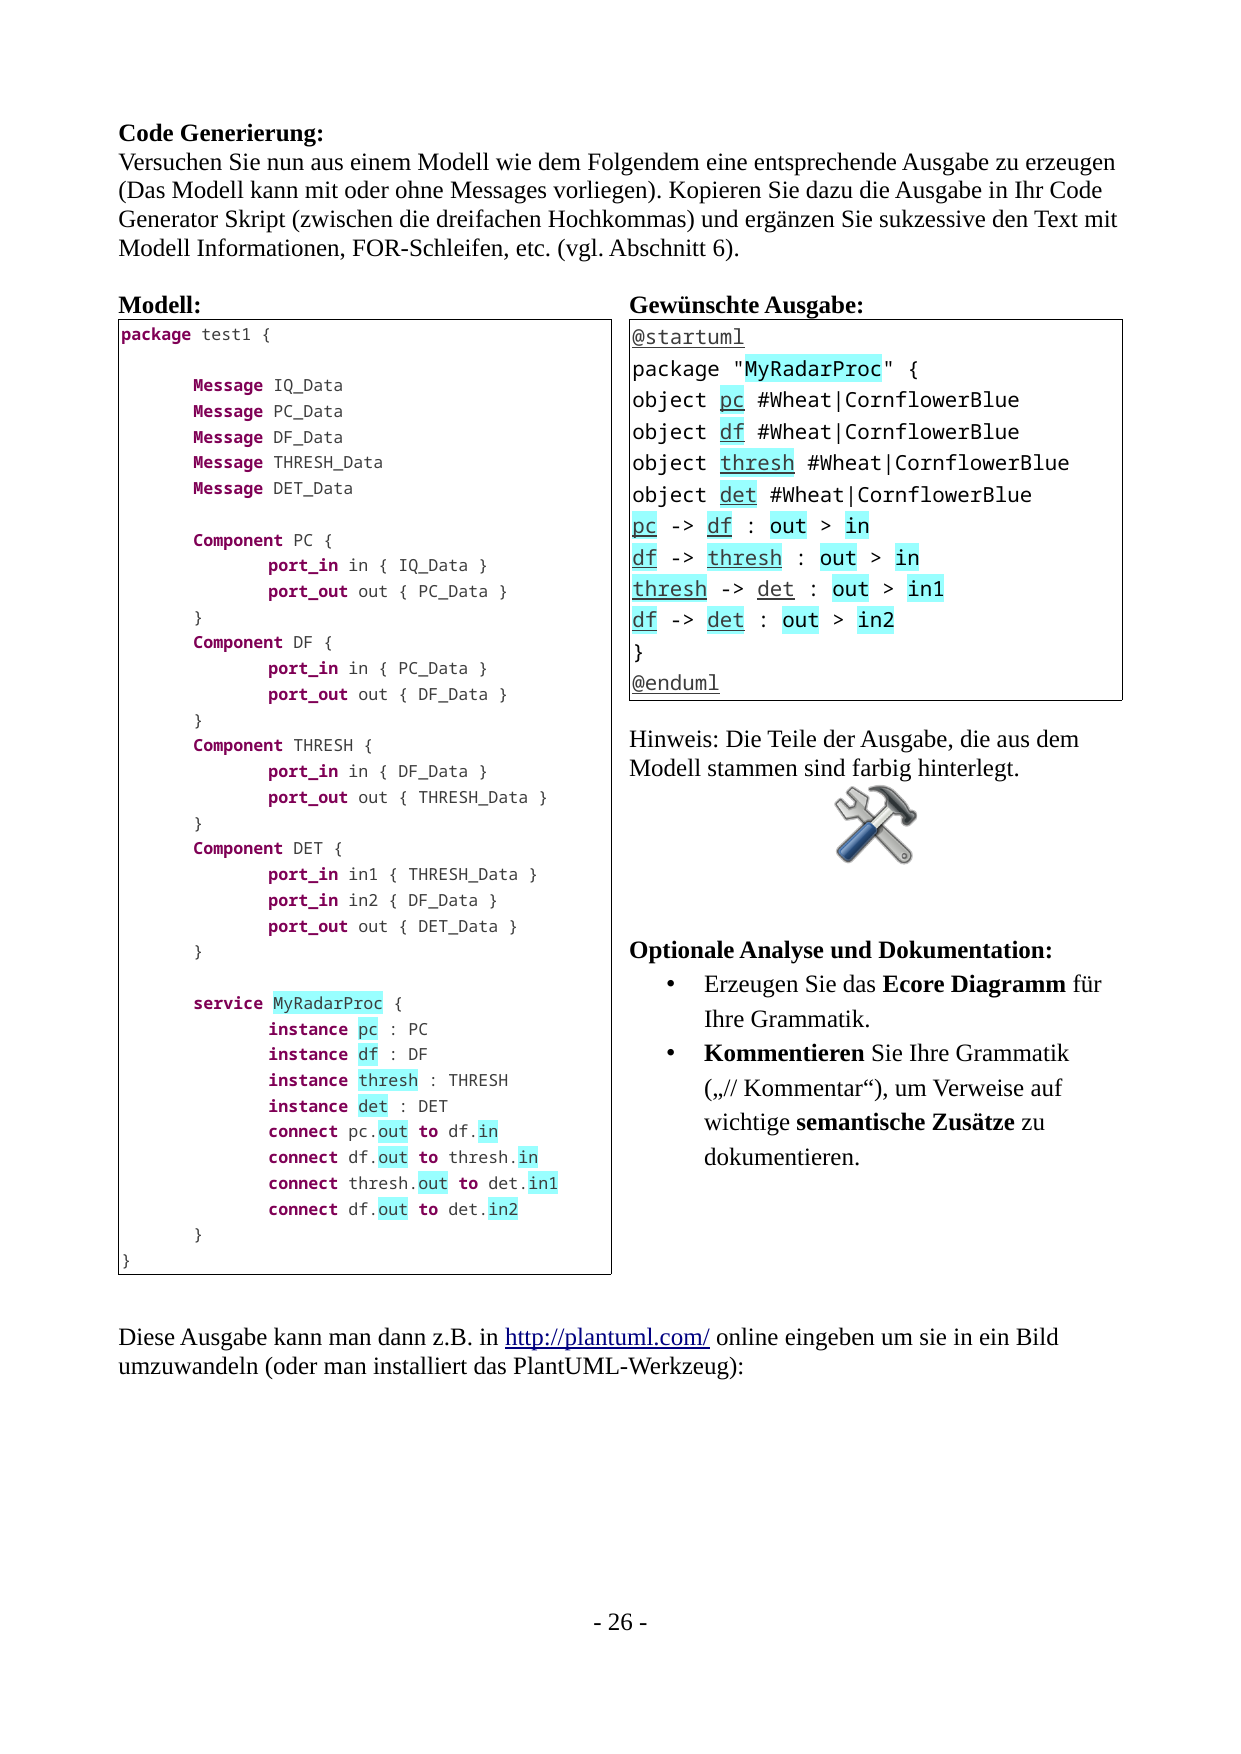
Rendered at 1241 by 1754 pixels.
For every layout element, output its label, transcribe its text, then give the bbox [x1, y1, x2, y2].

text package test1 { [119, 320, 611, 348]
text pc -> df : out > in [630, 508, 1122, 539]
text Hinweis: Die Teile der Ausgabe, die aus dem Modell stammen sind farbig hinterlegt. [629, 724, 1122, 781]
text port_in in2 { DF_Data } [119, 885, 611, 911]
text port_out out { THRESH_Data } [119, 782, 611, 808]
picture [833, 781, 918, 866]
text port_out out { DF_Data } [119, 679, 611, 705]
text } [119, 1220, 611, 1246]
text } [119, 705, 611, 731]
text object thresh #Wheat|CornflowerBlue [630, 445, 1122, 477]
text Component THRESH { [119, 731, 611, 757]
text object df #Wheat|CornflowerBlue [630, 414, 1122, 445]
text port_in in { IQ_Data } [119, 551, 611, 577]
text } [119, 937, 611, 966]
text package "MyRadarProc" { [630, 351, 1122, 382]
text connect thresh.out to det.in1 [119, 1168, 611, 1194]
text Versuchen Sie nun aus einem Modell wie dem Folgendem eine entsprechende Ausgabe zu erzeugen (Das Modell kann mit oder ohne Messages vorliegen). Kopieren Sie dazu die Ausgabe in Ihr Code Generator Skript (zwischen die dreifachen Hochkommas) und ergänzen Sie sukzessive den Text mit Modell Informationen, FOR-Schleifen, etc. (vgl. Abschnitt 6). [118, 147, 1122, 262]
text } [630, 634, 1122, 665]
text } [119, 808, 611, 834]
text } [119, 602, 611, 628]
text Component DF { [119, 628, 611, 654]
text Message THRESH_Data [119, 448, 611, 474]
text Message DF_Data [119, 422, 611, 448]
text connect df.out to thresh.in [119, 1143, 611, 1168]
list Kommentieren Sie Ihre Grammatik („// Kommentar“), um Verweise auf wichtige semantische Zusätze zu dokumentieren. [666, 1038, 1122, 1171]
text Message DET_Data [119, 474, 611, 502]
list Erzeugen Sie das Ecore Diagramm für Ihre Grammatik. [666, 969, 1122, 1033]
text Optionale Analyse und Dokumentation: [629, 935, 1122, 964]
text } [119, 1246, 611, 1274]
text Diese Ausgabe kann man dann z.B. in http://plantuml.com/ online eingeben um sie in ein Bild umzuwandeln (oder man installiert das PlantUML-Werkzeug): [118, 1322, 1122, 1380]
text service MyRadarProc { [119, 988, 611, 1014]
text Code Generierung: [118, 118, 1122, 147]
text connect pc.out to df.in [119, 1117, 611, 1143]
text Message PC_Data [119, 397, 611, 422]
text port_out out { DET_Data } [119, 911, 611, 937]
text instance det : DET [119, 1091, 611, 1117]
text @startuml [630, 320, 1122, 351]
text connect df.out to det.in2 [119, 1194, 611, 1220]
text Component DET { [119, 834, 611, 860]
text Gewünschte Ausgabe: [629, 291, 1122, 319]
text object det #Wheat|CornflowerBlue [630, 477, 1122, 508]
text df -> det : out > in2 [630, 602, 1122, 634]
text @enduml [630, 665, 1122, 700]
text Component PC { [119, 525, 611, 551]
text port_in in1 { THRESH_Data } [119, 860, 611, 885]
text instance pc : PC [119, 1014, 611, 1040]
text port_in in { DF_Data } [119, 757, 611, 782]
text thresh -> det : out > in1 [630, 571, 1122, 602]
text port_out out { PC_Data } [119, 577, 611, 602]
text Modell: [118, 291, 611, 319]
text object pc #Wheat|CornflowerBlue [630, 382, 1122, 414]
text port_in in { PC_Data } [119, 654, 611, 679]
text instance df : DF [119, 1040, 611, 1066]
text instance thresh : THRESH [119, 1066, 611, 1091]
text df -> thresh : out > in [630, 539, 1122, 571]
text Message IQ_Data [119, 371, 611, 397]
